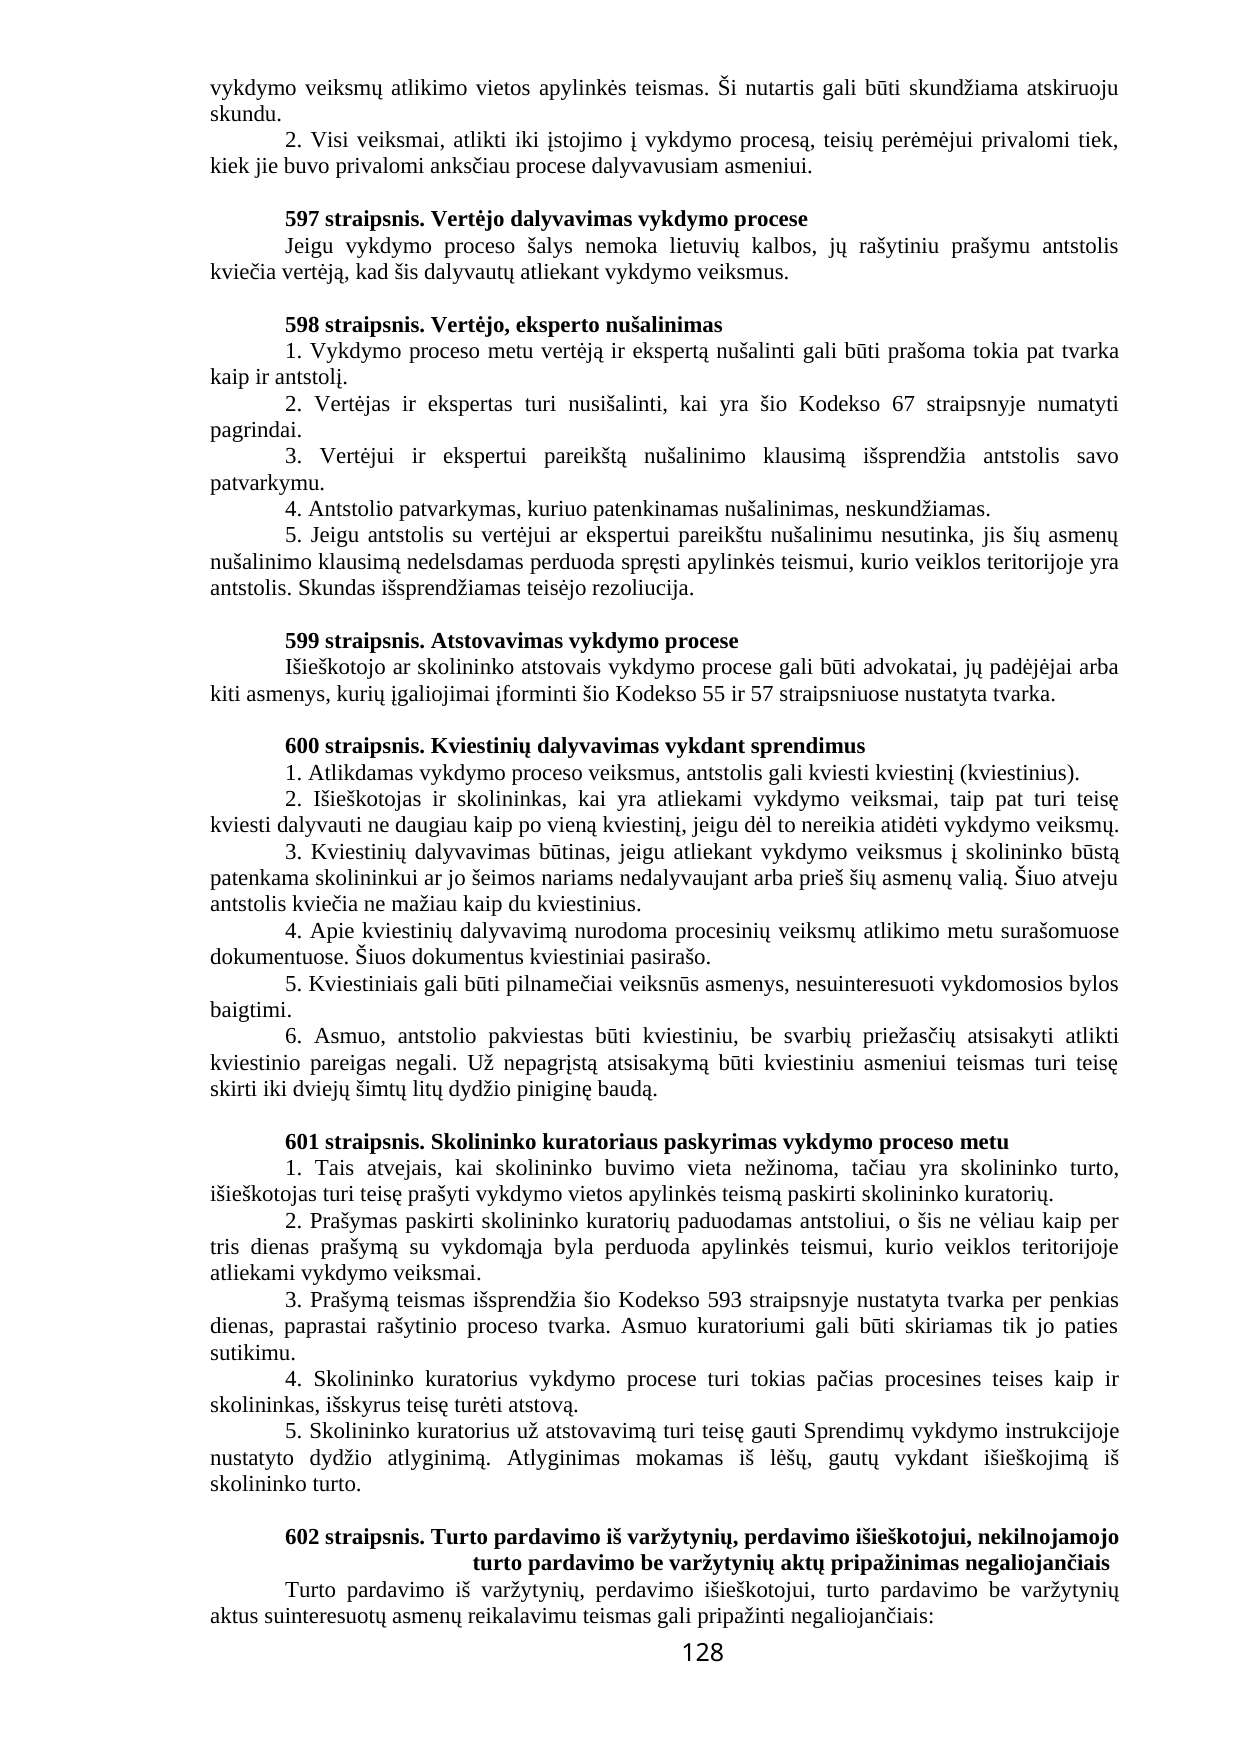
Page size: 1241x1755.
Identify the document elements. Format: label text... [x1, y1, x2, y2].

text 2. Visi veiksmai, atlikti iki įstojimo į vykdymo procesą, teisių perėmėjui privalomi tiek, kiek jie buvo privalomi anksčiau procese dalyvavusiam asmeniui. [210, 126, 1120, 179]
text 598 straipsnis. Vertėjo, eksperto nušalinimas [210, 311, 1120, 337]
text 601 straipsnis. Skolininko kuratoriaus paskyrimas vykdymo proceso metu [210, 1128, 1120, 1154]
text Turto pardavimo iš varžytynių, perdavimo išieškotojui, turto pardavimo be varžytynių aktus suinteresuotų asmenų reikalavimu teismas gali pripažinti negaliojančiais: [210, 1576, 1120, 1628]
text 2. Išieškotojas ir skolininkas, kai yra atliekami vykdymo veiksmai, taip pat turi teisę kviesti dalyvauti ne daugiau kaip po vieną kviestinį, jeigu dėl to nereikia atidėti vykdymo veiksmų. [210, 785, 1120, 838]
text 602 straipsnis. Turto pardavimo iš varžytynių, perdavimo išieškotojui, nekilnojamojo turto pardavimo be varžytynių aktų pripažinimas negaliojančiais [285, 1523, 1120, 1576]
text 6. Asmuo, antstolio pakviestas būti kviestiniu, be svarbių priežasčių atsisakyti atlikti kviestinio pareigas negali. Už nepagrįstą atsisakymą būti kviestiniu asmeniui teismas turi teisę skirti iki dviejų šimtų litų dydžio piniginę baudą. [210, 1022, 1120, 1101]
text 1. Atlikdamas vykdymo proceso veiksmus, antstolis gali kviesti kviestinį (kviestinius). [210, 759, 1120, 785]
text 4. Skolininko kuratorius vykdymo procese turi tokias pačias procesines teises kaip ir skolininkas, išskyrus teisę turėti atstovą. [210, 1365, 1120, 1418]
text 599 straipsnis. Atstovavimas vykdymo procese [210, 627, 1120, 653]
text 600 straipsnis. Kviestinių dalyvavimas vykdant sprendimus [210, 732, 1120, 759]
text Jeigu vykdymo proceso šalys nemoka lietuvių kalbos, jų rašytiniu prašymu antstolis kviečia vertėją, kad šis dalyvautų atliekant vykdymo veiksmus. [210, 232, 1120, 284]
text 5. Kviestiniais gali būti pilnamečiai veiksnūs asmenys, nesuinteresuoti vykdomosios bylos baigtimi. [210, 969, 1120, 1022]
text 3. Kviestinių dalyvavimas būtinas, jeigu atliekant vykdymo veiksmus į skolininko būstą patenkama skolininkui ar jo šeimos nariams nedalyvaujant arba prieš šių asmenų valią. Šiuo atveju antstolis kviečia ne mažiau kaip du kviestinius. [210, 838, 1120, 917]
text 5. Jeigu antstolis su vertėjui ar ekspertui pareikštu nušalinimu nesutinka, jis šių asmenų nušalinimo klausimą nedelsdamas perduoda spręsti apylinkės teismui, kurio veiklos teritorijoje yra antstolis. Skundas išsprendžiamas teisėjo rezoliucija. [210, 522, 1120, 601]
text 1. Vykdymo proceso metu vertėją ir ekspertą nušalinti gali būti prašoma tokia pat tvarka kaip ir antstolį. [210, 337, 1120, 390]
text 4. Antstolio patvarkymas, kuriuo patenkinamas nušalinimas, neskundžiamas. [210, 495, 1120, 522]
text 3. Vertėjui ir ekspertui pareikštą nušalinimo klausimą išsprendžia antstolis savo patvarkymu. [210, 442, 1120, 495]
text 2. Vertėjas ir ekspertas turi nusišalinti, kai yra šio Kodekso 67 straipsnyje numatyti pagrindai. [210, 390, 1120, 442]
text 5. Skolininko kuratorius už atstovavimą turi teisę gauti Sprendimų vykdymo instrukcijoje nustatyto dydžio atlyginimą. Atlyginimas mokamas iš lėšų, gautų vykdant išieškojimą iš skolininko turto. [210, 1418, 1120, 1497]
text 3. Prašymą teismas išsprendžia šio Kodekso 593 straipsnyje nustatyta tvarka per penkias dienas, paprastai rašytinio proceso tvarka. Asmuo kuratoriumi gali būti skiriamas tik jo paties sutikimu. [210, 1286, 1120, 1365]
text 597 straipsnis. Vertėjo dalyvavimas vykdymo procese [210, 205, 1120, 232]
text vykdymo veiksmų atlikimo vietos apylinkės teismas. Ši nutartis gali būti skundžiama atskiruoju skundu. [210, 73, 1120, 126]
text Išieškotojo ar skolininko atstovais vykdymo procese gali būti advokatai, jų padėjėjai arba kiti asmenys, kurių įgaliojimai įforminti šio Kodekso 55 ir 57 straipsniuose nustatyta tvarka. [210, 653, 1120, 706]
text 1. Tais atvejais, kai skolininko buvimo vieta nežinoma, tačiau yra skolininko turto, išieškotojas turi teisę prašyti vykdymo vietos apylinkės teismą paskirti skolininko kuratorių. [210, 1154, 1120, 1207]
text 2. Prašymas paskirti skolininko kuratorių paduodamas antstoliui, o šis ne vėliau kaip per tris dienas prašymą su vykdomąja byla perduoda apylinkės teismui, kurio veiklos teritorijoje atliekami vykdymo veiksmai. [210, 1207, 1120, 1286]
text 4. Apie kviestinių dalyvavimą nurodoma procesinių veiksmų atlikimo metu surašomuose dokumentuose. Šiuos dokumentus kviestiniai pasirašo. [210, 917, 1120, 969]
